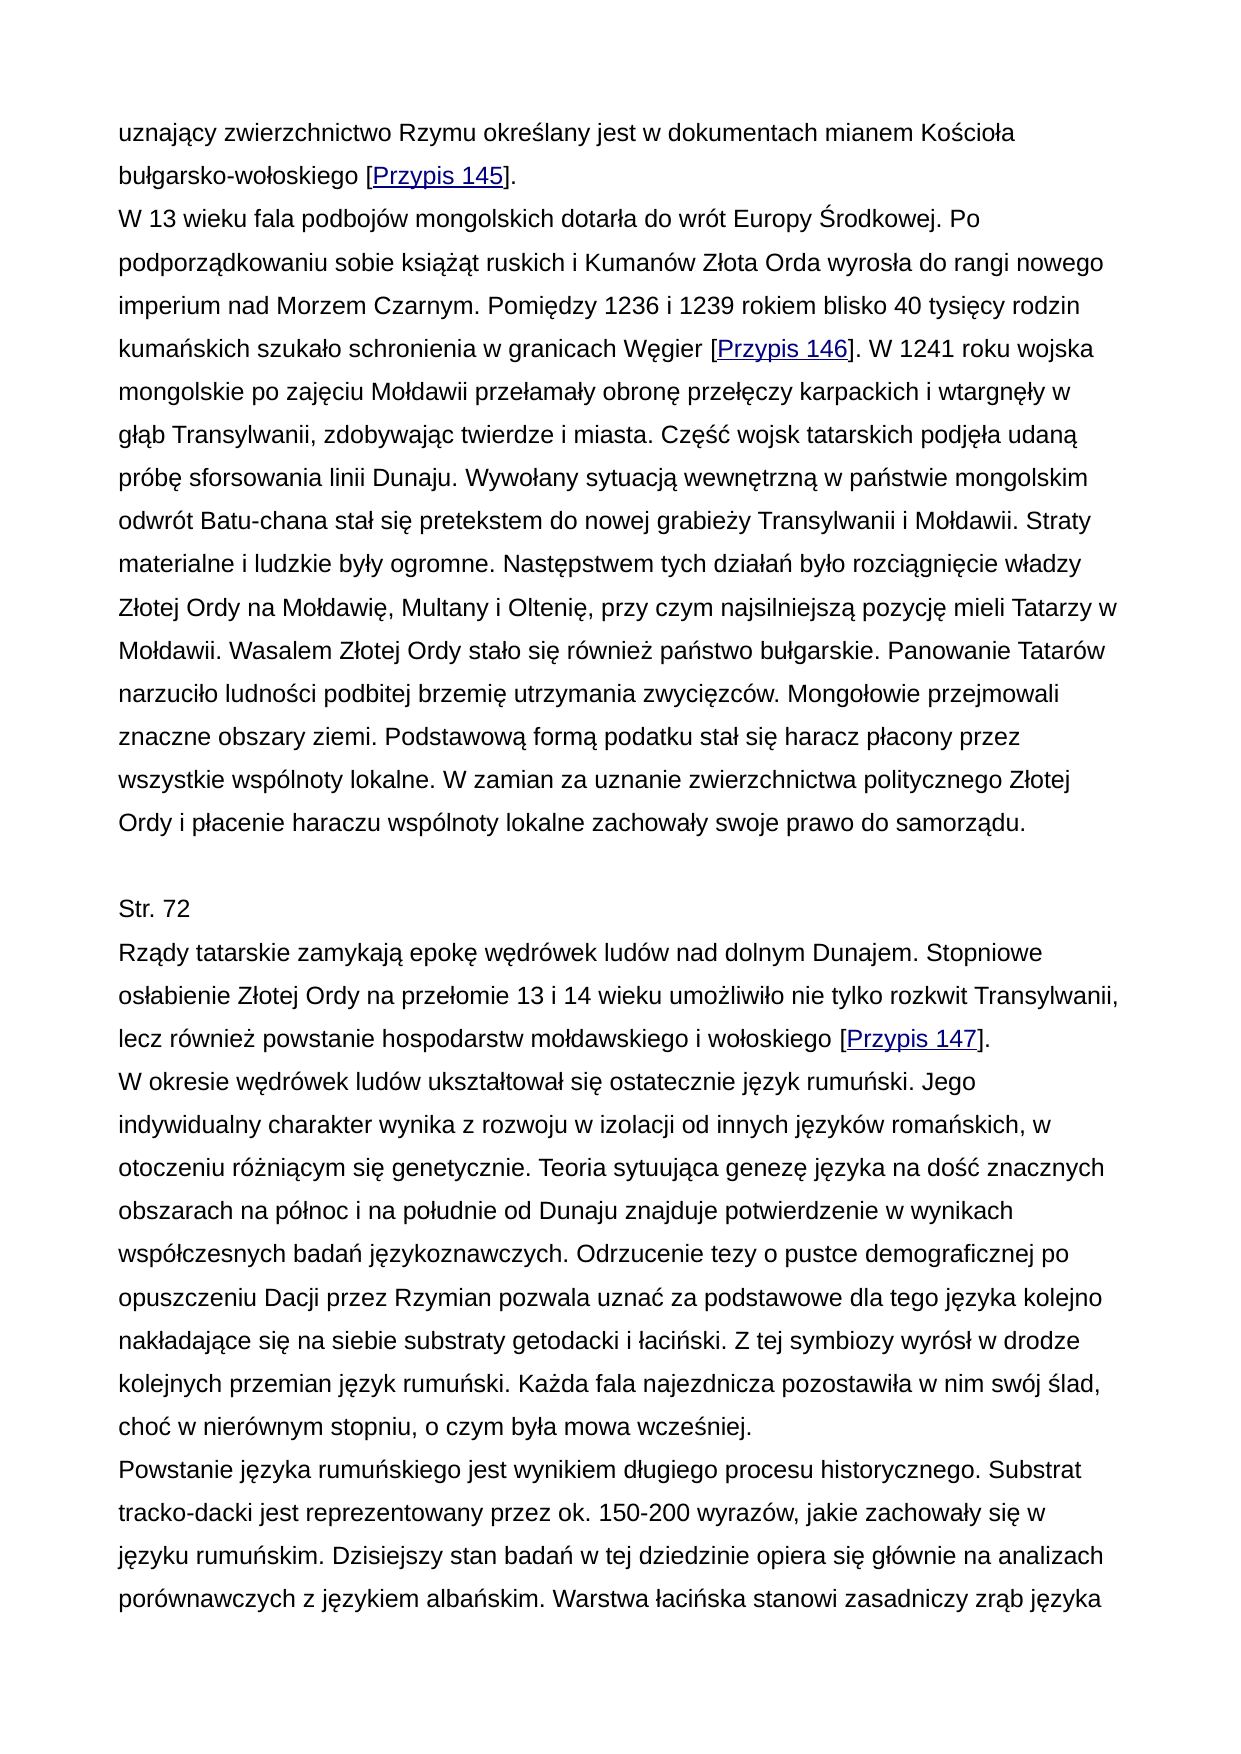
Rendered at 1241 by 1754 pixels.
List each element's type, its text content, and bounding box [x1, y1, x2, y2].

text Rządy tatarskie zamykają epokę wędrówek ludów nad dolnym Dunajem. Stopniowe osłabienie Złotej Ordy na przełomie 13 i 14 wieku umożliwiło nie tylko rozkwit Transylwanii, lecz również powstanie hospodarstw mołdawskiego i wołoskiego [Przypis 147]. [118, 937, 1122, 1052]
text W 13 wieku fala podbojów mongolskich dotarła do wrót Europy Środkowej. Po podporządkowaniu sobie książąt ruskich i Kumanów Złota Orda wyrosła do rangi nowego imperium nad Morzem Czarnym. Pomiędzy 1236 i 1239 rokiem blisko 40 tysięcy rodzin kumańskich szukało schronienia w granicach Węgier [Przypis 146]. W 1241 roku wojska mongolskie po zajęciu Mołdawii przełamały obronę przełęczy karpackich i wtargnęły w głąb Transylwanii, zdobywając twierdze i miasta. Część wojsk tatarskich podjęła udaną próbę sforsowania linii Dunaju. Wywołany sytuacją wewnętrzną w państwie mongolskim odwrót Batu-chana stał się pretekstem do nowej grabieży Transylwanii i Mołdawii. Straty materialne i ludzkie były ogromne. Następstwem tych działań było rozciągnięcie władzy Złotej Ordy na Mołdawię, Multany i Oltenię, przy czym najsilniejszą pozycję mieli Tatarzy w Mołdawii. Wasalem Złotej Ordy stało się również państwo bułgarskie. Panowanie Tatarów narzuciło ludności podbitej brzemię utrzymania zwycięzców. Mongołowie przejmowali znaczne obszary ziemi. Podstawową formą podatku stał się haracz płacony przez wszystkie wspólnoty lokalne. W zamian za uznanie zwierzchnictwa politycznego Złotej Ordy i płacenie haraczu wspólnoty lokalne zachowały swoje prawo do samorządu. [118, 204, 1122, 837]
text uznający zwierzchnictwo Rzymu określany jest w dokumentach mianem Kościoła bułgarsko-wołoskiego [Przypis 145]. [118, 118, 1122, 190]
text W okresie wędrówek ludów ukształtował się ostatecznie język rumuński. Jego indywidualny charakter wynika z rozwoju w izolacji od innych języków romańskich, w otoczeniu różniącym się genetycznie. Teoria sytuująca genezę języka na dość znacznych obszarach na północ i na południe od Dunaju znajduje potwierdzenie w wynikach współczesnych badań językoznawczych. Odrzucenie tezy o pustce demograficznej po opuszczeniu Dacji przez Rzymian pozwala uznać za podstawowe dla tego języka kolejno nakładające się na siebie substraty getodacki i łaciński. Z tej symbiozy wyrósł w drodze kolejnych przemian język rumuński. Każda fala najezdnicza pozostawiła w nim swój ślad, choć w nierównym stopniu, o czym była mowa wcześniej. [118, 1067, 1122, 1441]
text Powstanie języka rumuńskiego jest wynikiem długiego procesu historycznego. Substrat tracko-dacki jest reprezentowany przez ok. 150-200 wyrazów, jakie zachowały się w języku rumuńskim. Dzisiejszy stan badań w tej dziedzinie opiera się głównie na analizach porównawczych z językiem albańskim. Warstwa łacińska stanowi zasadniczy zrąb języka [118, 1455, 1122, 1613]
text Str. 72 [118, 894, 1122, 923]
